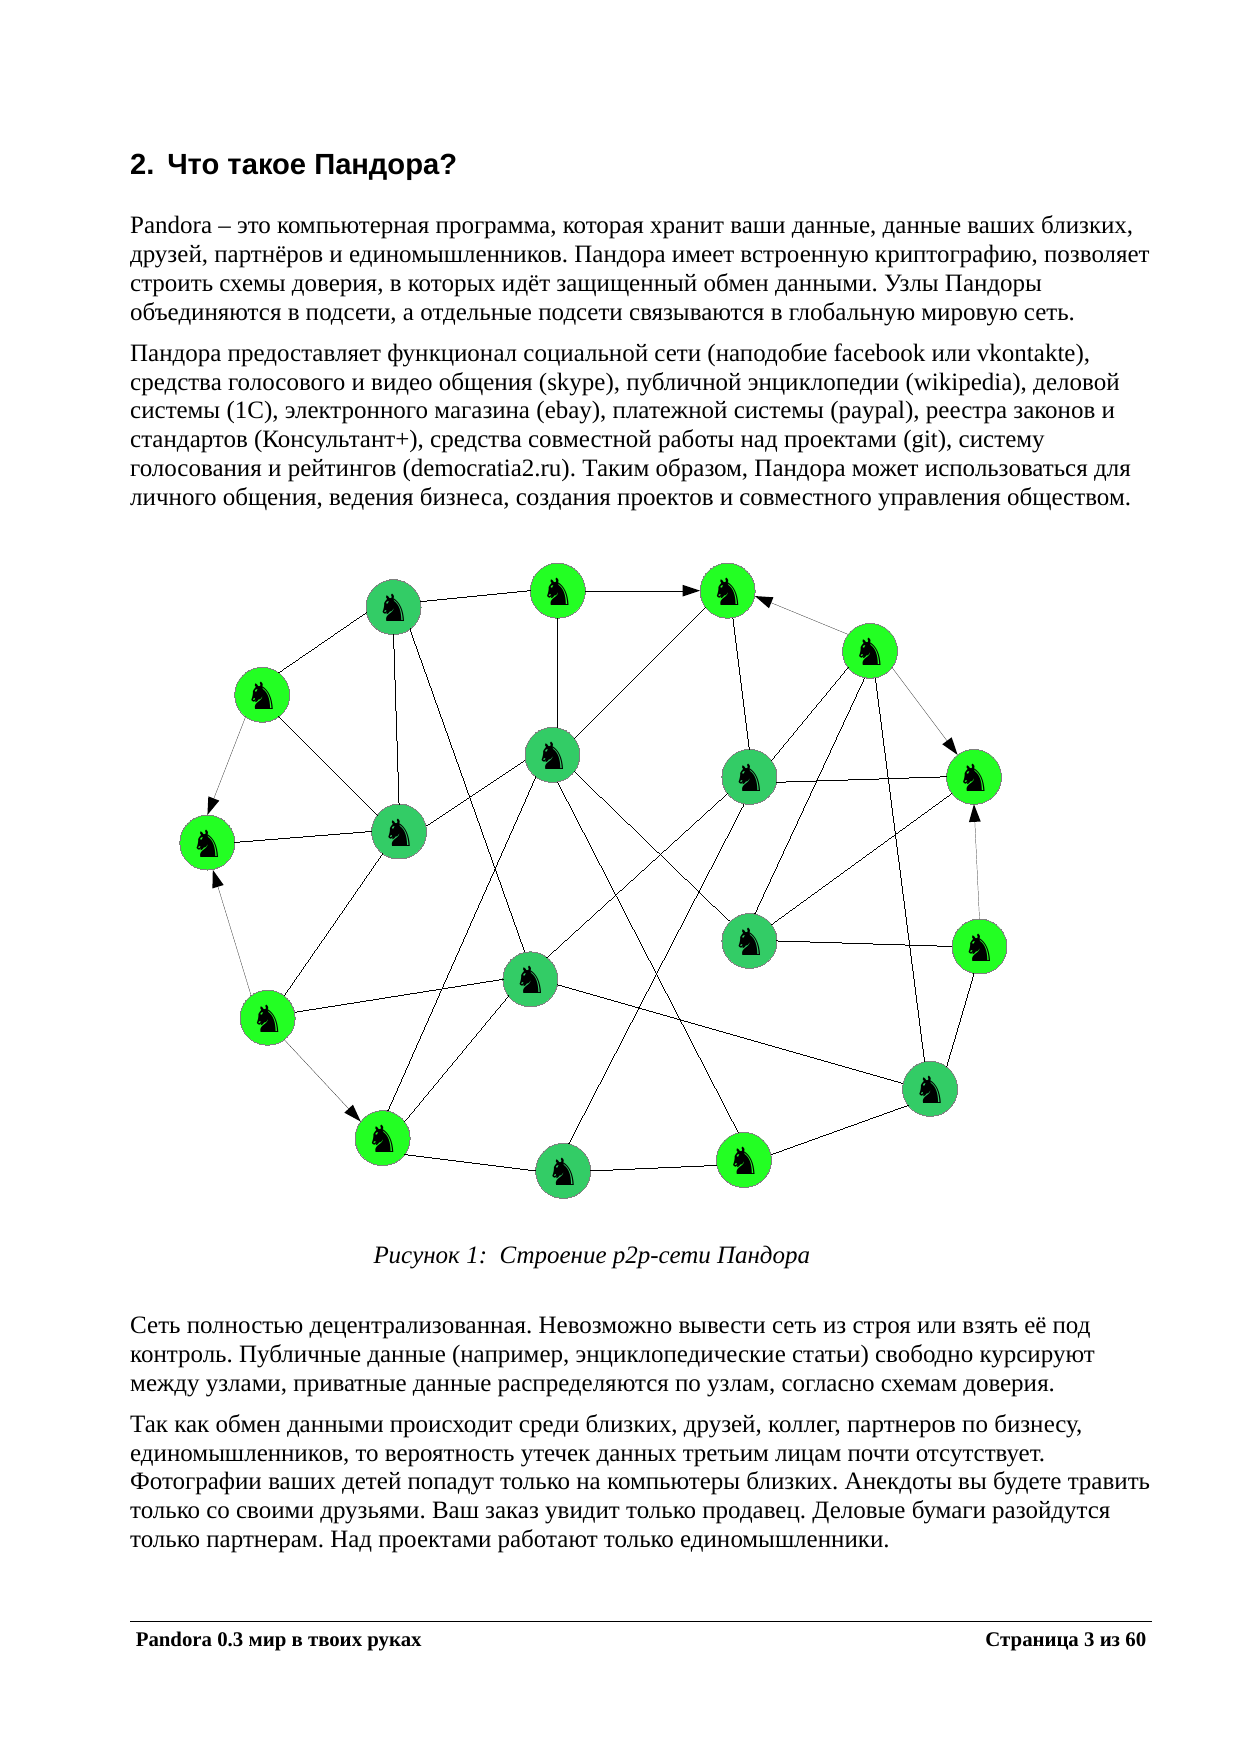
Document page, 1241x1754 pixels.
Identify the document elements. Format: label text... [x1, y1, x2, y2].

subtitle Что такое Пандора? [130, 147, 1152, 180]
text Так как обмен данными происходит среди близких, друзей, коллег, партнеров по бизнесу, единомышленников, то вероятность утечек данных третьим лицам почти отсутствует. Фотографии ваших детей попадут только на компьютеры близких. Анекдоты вы будете травить только со своими друзьями. Ваш заказ увидит только продавец. Деловые бумаги разойдутся только партнерам. Над проектами работают только единомышленники. [130, 1409, 1152, 1553]
text Рисунок 1: Строение p2p-сети Пандора [153, 1240, 1032, 1268]
text Пандора предоставляет функционал социальной сети (наподобие facebook или vkontakte), средства голосового и видео общения (skype), публичной энциклопедии (wikipedia), деловой системы (1C), электронного магазина (ebay), платежной системы (paypal), реестра законов и стандартов (Консультант+), средства совместной работы над проектами (git), систему голосования и рейтингов (democratia2.ru). Таким образом, Пандора может использоваться для личного общения, ведения бизнеса, создания проектов и совместного управления обществом. [130, 338, 1152, 510]
text Pandora – это компьютерная программа, которая хранит ваши данные, данные ваших близких, друзей, партнёров и единомышленников. Пандора имеет встроенную криптографию, позволяет строить схемы доверия, в которых идёт защищенный обмен данными. Узлы Пандоры объединяются в подсети, а отдельные подсети связываются в глобальную мировую сеть. [130, 210, 1152, 325]
text Сеть полностью децентрализованная. Невозможно вывести сеть из строя или взять её под контроль. Публичные данные (например, энциклопедические статьи) свободно курсируют между узлами, приватные данные распределяются по узлам, согласно схемам доверия. [130, 523, 1152, 1396]
